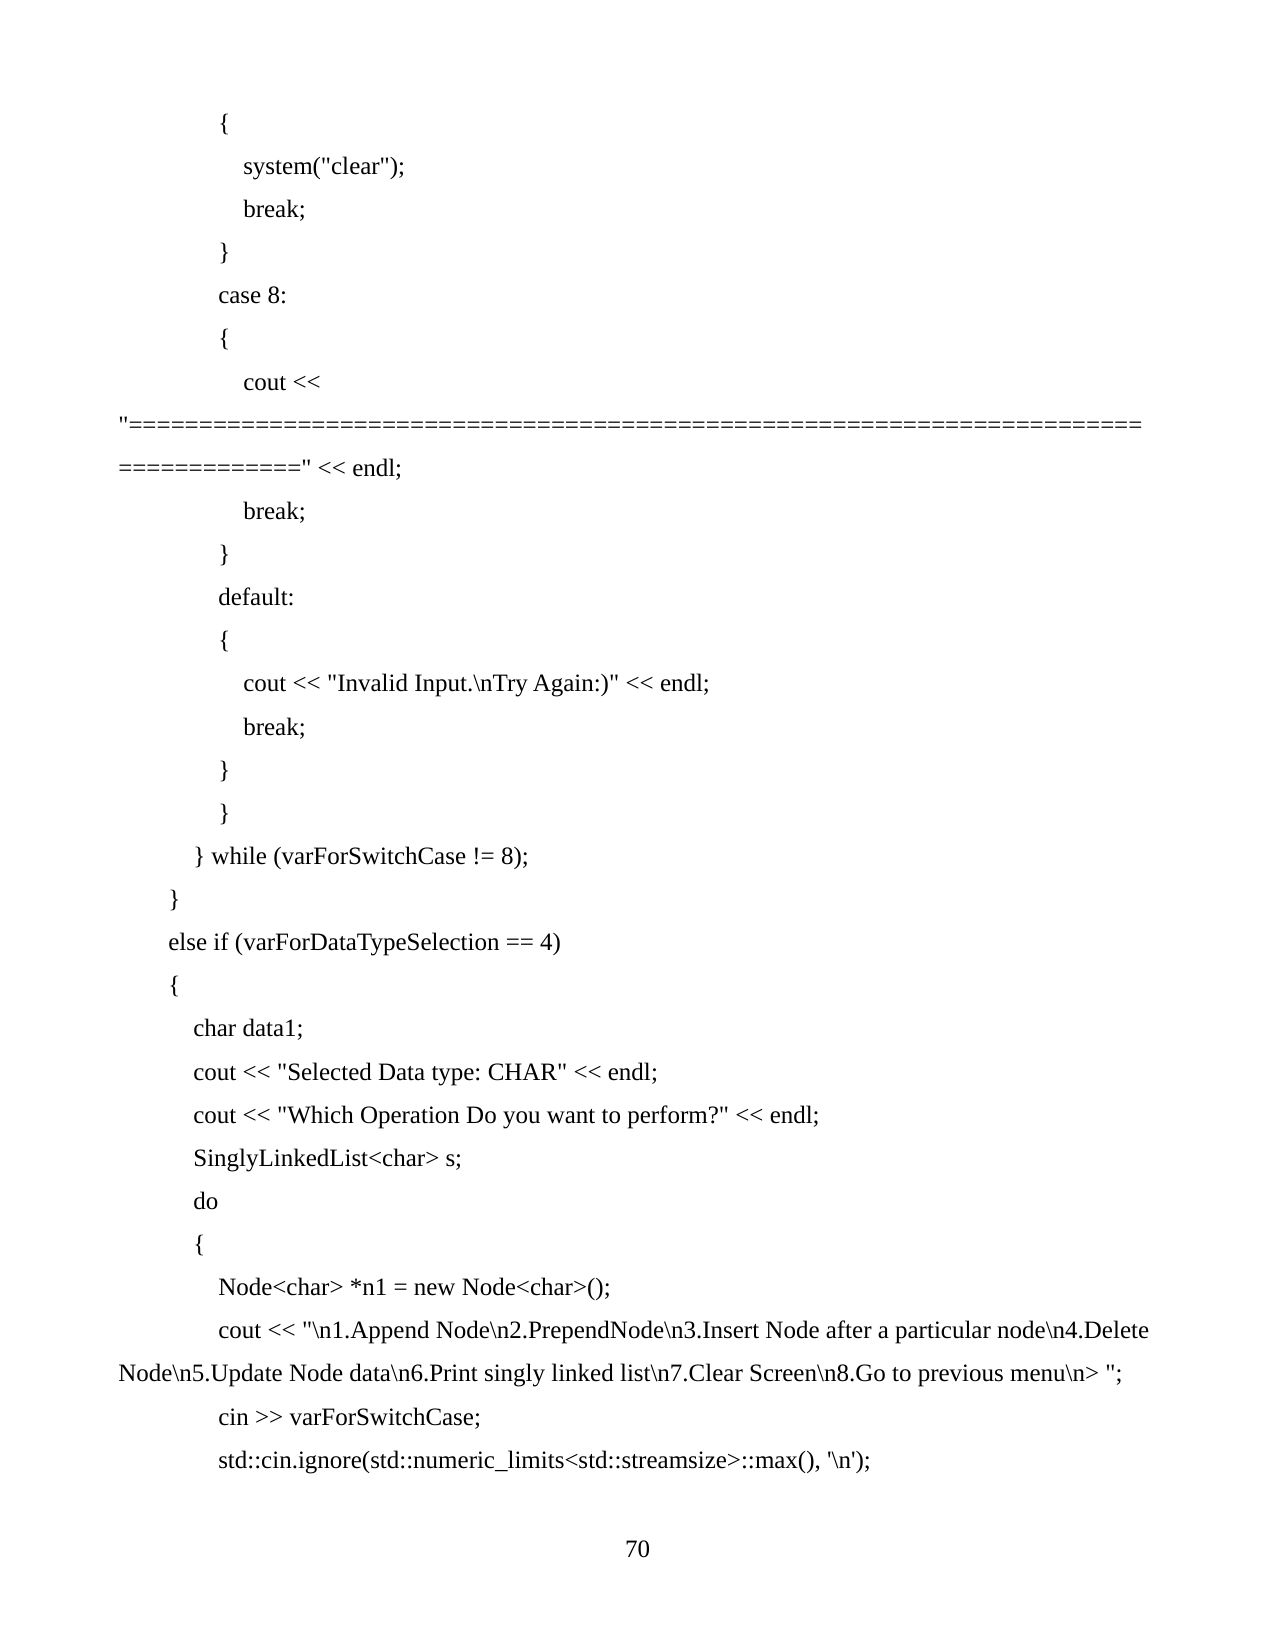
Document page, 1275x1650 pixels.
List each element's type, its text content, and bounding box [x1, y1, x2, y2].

text { [118, 625, 1157, 654]
text { [118, 970, 1157, 999]
text } [118, 539, 1157, 568]
text cout << "\n1.Append Node\n2.PrependNode\n3.Insert Node after a particular node\n4.Delete Node\n5.Update Node data\n6.Print singly linked list\n7.Clear Screen\n8.Go to previous menu\n> "; [118, 1315, 1157, 1387]
text default: [118, 582, 1157, 611]
text case 8: [118, 280, 1157, 309]
text break; [118, 194, 1157, 223]
text cout << "Which Operation Do you want to perform?" << endl; [118, 1100, 1157, 1128]
text } [118, 884, 1157, 913]
text std::cin.ignore(std::numeric_limits<std::streamsize>::max(), '\n'); [118, 1445, 1157, 1473]
text cout << "=====================================================================================" << endl; [118, 367, 1157, 482]
text SinglyLinkedList<char> s; [118, 1143, 1157, 1172]
text { [118, 323, 1157, 352]
text cout << "Invalid Input.\nTry Again:)" << endl; [118, 668, 1157, 697]
text cin >> varForSwitchCase; [118, 1402, 1157, 1430]
text { [118, 1229, 1157, 1258]
text Node<char> *n1 = new Node<char>(); [118, 1272, 1157, 1301]
text char data1; [118, 1013, 1157, 1042]
text do [118, 1186, 1157, 1215]
text } [118, 237, 1157, 266]
text } [118, 798, 1157, 827]
text } [118, 755, 1157, 783]
text cout << "Selected Data type: CHAR" << endl; [118, 1057, 1157, 1085]
text else if (varForDataTypeSelection == 4) [118, 927, 1157, 956]
text break; [118, 712, 1157, 740]
text break; [118, 496, 1157, 525]
text { [118, 108, 1157, 137]
text } while (varForSwitchCase != 8); [118, 841, 1157, 870]
text system("clear"); [118, 151, 1157, 180]
